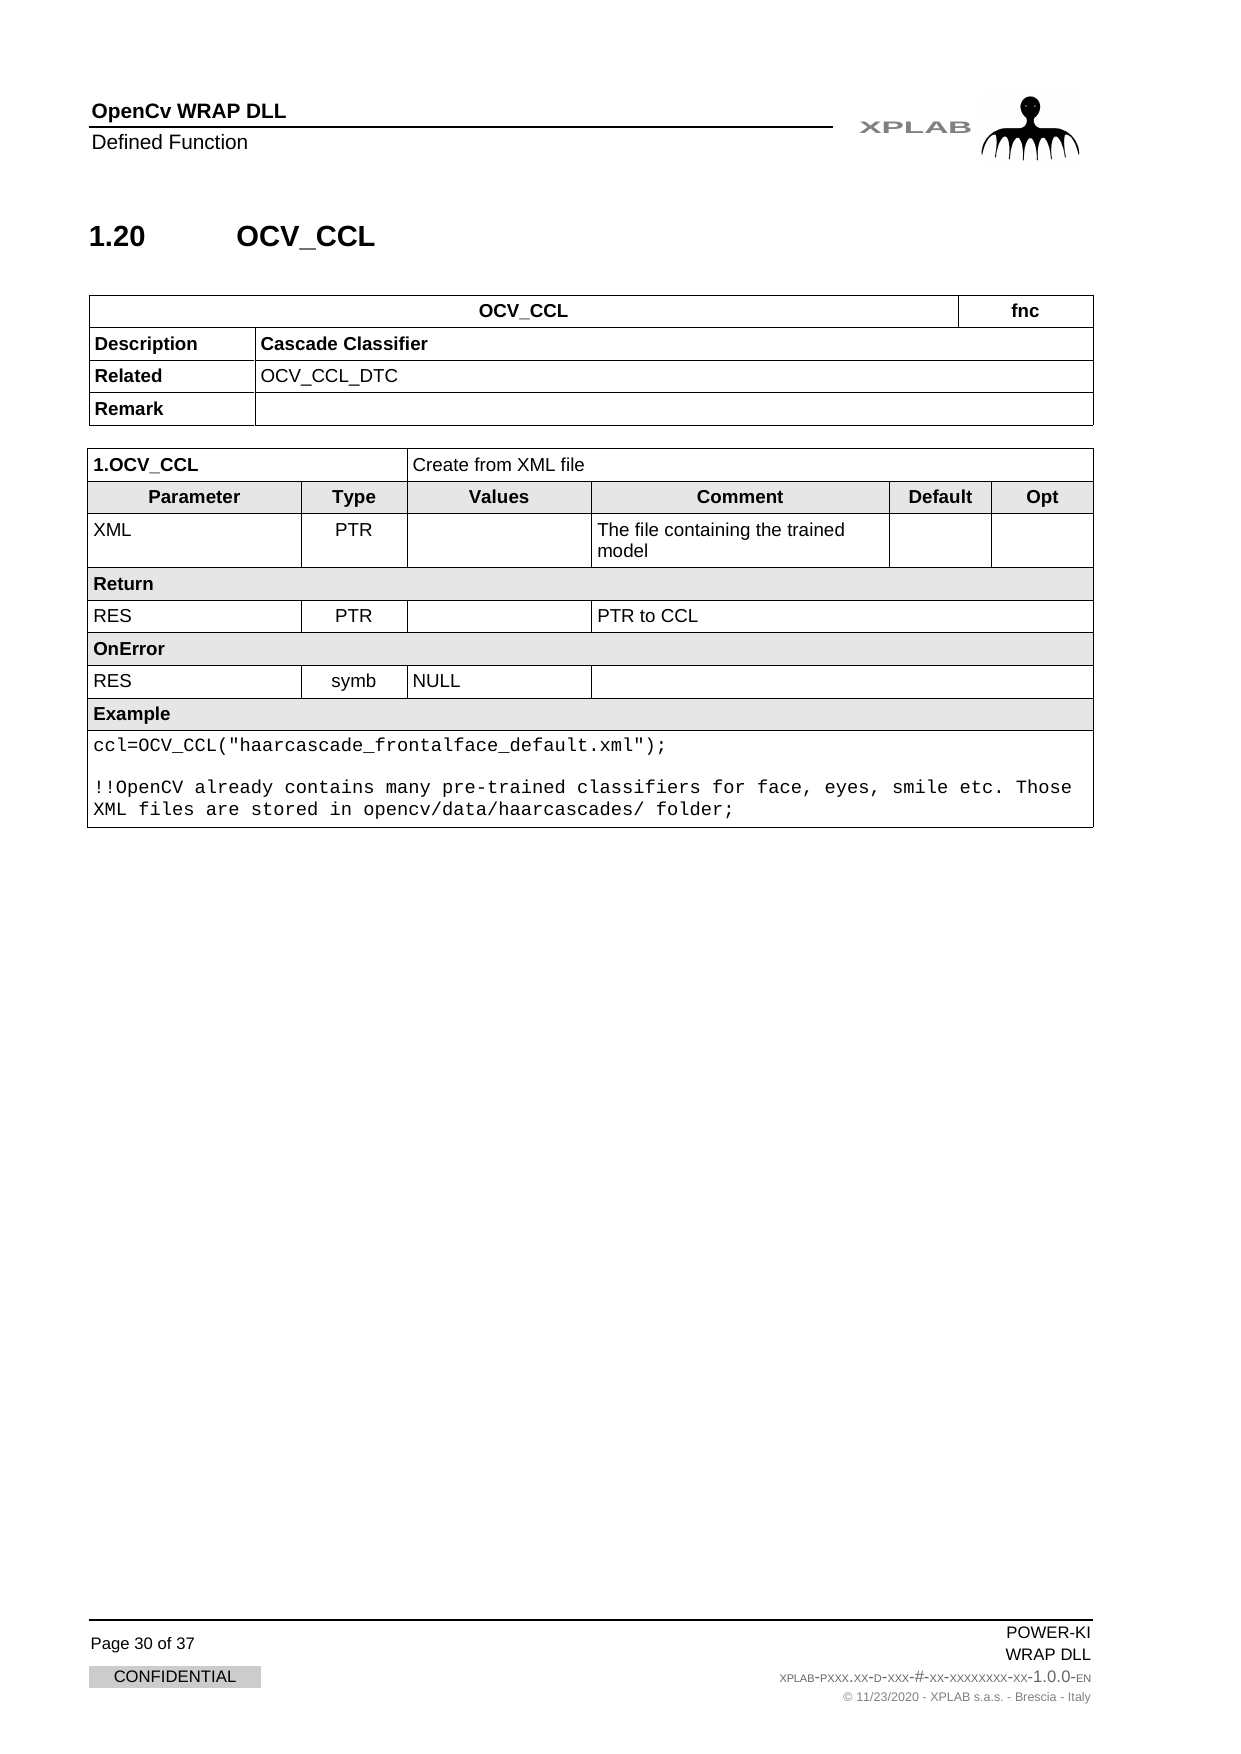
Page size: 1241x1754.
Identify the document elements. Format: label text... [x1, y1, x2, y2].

table_cell RES [88, 601, 301, 632]
table_cell OCV_CCL_DTC [256, 361, 1093, 392]
table_cell [592, 666, 1093, 698]
table_cell The file containing the trained model [592, 514, 889, 567]
table_cell [992, 514, 1093, 567]
table_cell Type [302, 482, 407, 513]
table_cell RES [88, 666, 301, 698]
table_cell Description [90, 328, 254, 360]
table_cell [890, 514, 991, 567]
table_header 1.OCV_CCL [88, 449, 407, 481]
table_cell PTR to CCL [592, 601, 1093, 632]
table_cell [256, 393, 1093, 425]
table_header OCV_CCL [90, 296, 958, 327]
table_cell Related [90, 361, 254, 392]
table_cell PTR [302, 601, 407, 632]
table_cell OnError [88, 633, 1093, 665]
subtitle OCV_CCL [88, 220, 1093, 252]
table_cell Example [88, 699, 1093, 730]
table_cell [408, 514, 591, 567]
table_cell Remark [90, 393, 254, 425]
picture [978, 92, 1083, 164]
table_cell NULL [408, 666, 591, 698]
table_cell Cascade Classifier [256, 328, 1093, 360]
table_cell PTR [302, 514, 407, 567]
table_cell Parameter [88, 482, 301, 513]
table_cell XML [88, 514, 301, 567]
table_cell Return [88, 568, 1093, 600]
table_cell Opt [992, 482, 1093, 513]
table_cell symb [302, 666, 407, 698]
table_header Create from XML file [408, 449, 1093, 481]
table_header fnc [959, 296, 1093, 327]
table_cell Comment [592, 482, 889, 513]
table_cell ccl=OCV_CCL("haarcascade_frontalface_default.xml"); !!OpenCV already contains many pre-trained classifiers for face, eyes, smile etc. Those XML files are stored in opencv/data/haarcascades/ folder; [88, 731, 1093, 827]
table_cell Default [890, 482, 991, 513]
table_cell Values [408, 482, 591, 513]
table_cell [408, 601, 591, 632]
